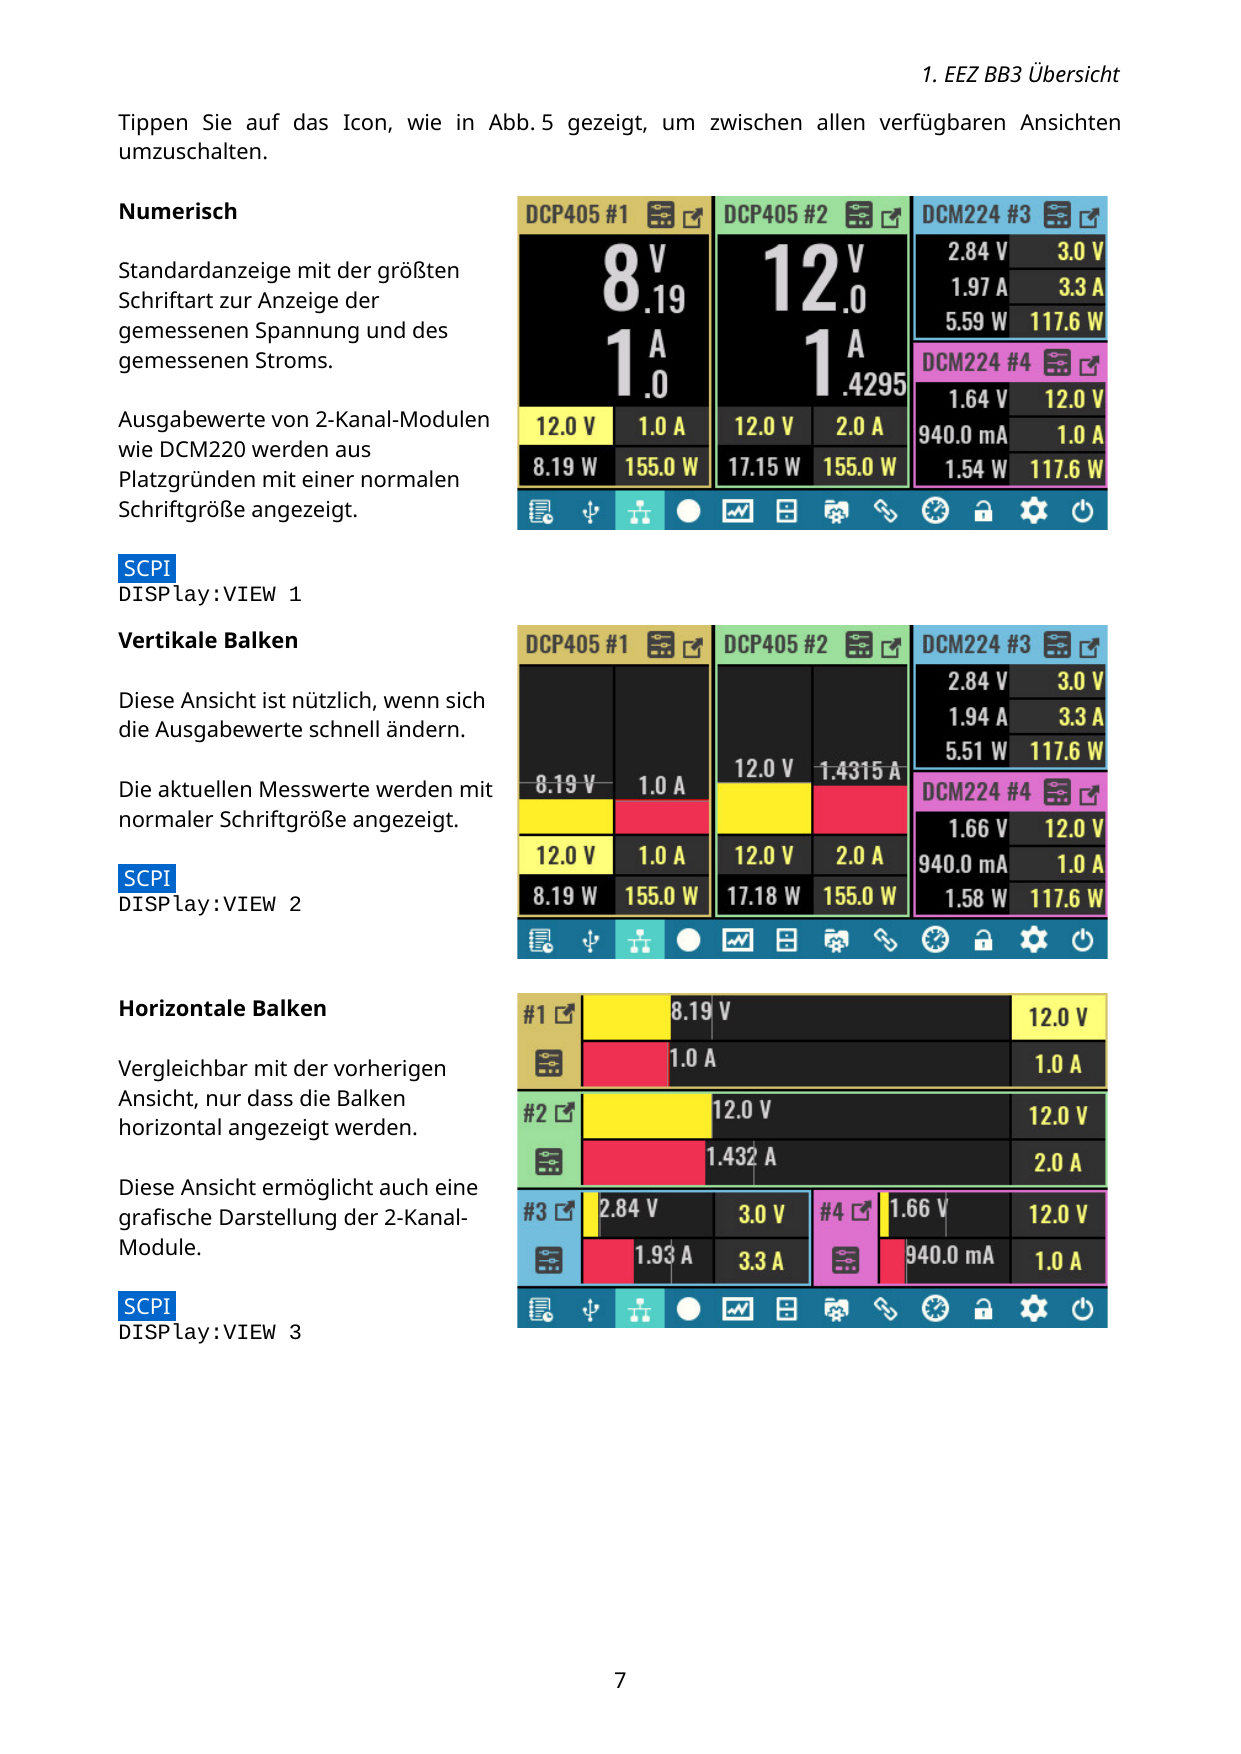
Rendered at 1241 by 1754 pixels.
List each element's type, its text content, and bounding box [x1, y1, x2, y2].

table_header [502, 196, 1123, 608]
text Tippen Sie auf das Icon, wie in Abb. 5 gezeigt, um zwischen allen verfügbaren Ansichten umzuschalten. [118, 107, 1122, 166]
table_header Numerisch Standardanzeige mit der größten Schriftart zur Anzeige der gemessenen Spannung und des gemessenen Stroms. Ausgabewerte von 2-Kanal-Modulen wie DCM220 werden aus Platzgründen mit einer normalen Schriftgröße angezeigt. SCPI DISPlay:VIEW 1 [118, 196, 502, 608]
table_header Vertikale Balken Diese Ansicht ist nützlich, wenn sich die Ausgabewerte schnell ändern. Die aktuellen Messwerte werden mit normaler Schriftgröße angezeigt. SCPI DISPlay:VIEW 2 [118, 625, 502, 976]
table_header Horizontale Balken Vergleichbar mit der vorherigen Ansicht, nur dass die Balken horizontal angezeigt werden. Diese Ansicht ermöglicht auch eine grafische Darstellung der 2-Kanal-Module. SCPI DISPlay:VIEW 3 [118, 993, 502, 1357]
picture [517, 993, 1108, 1328]
table_header [502, 625, 1123, 976]
picture [517, 625, 1108, 959]
picture [517, 196, 1108, 530]
table_header [502, 993, 1123, 1357]
